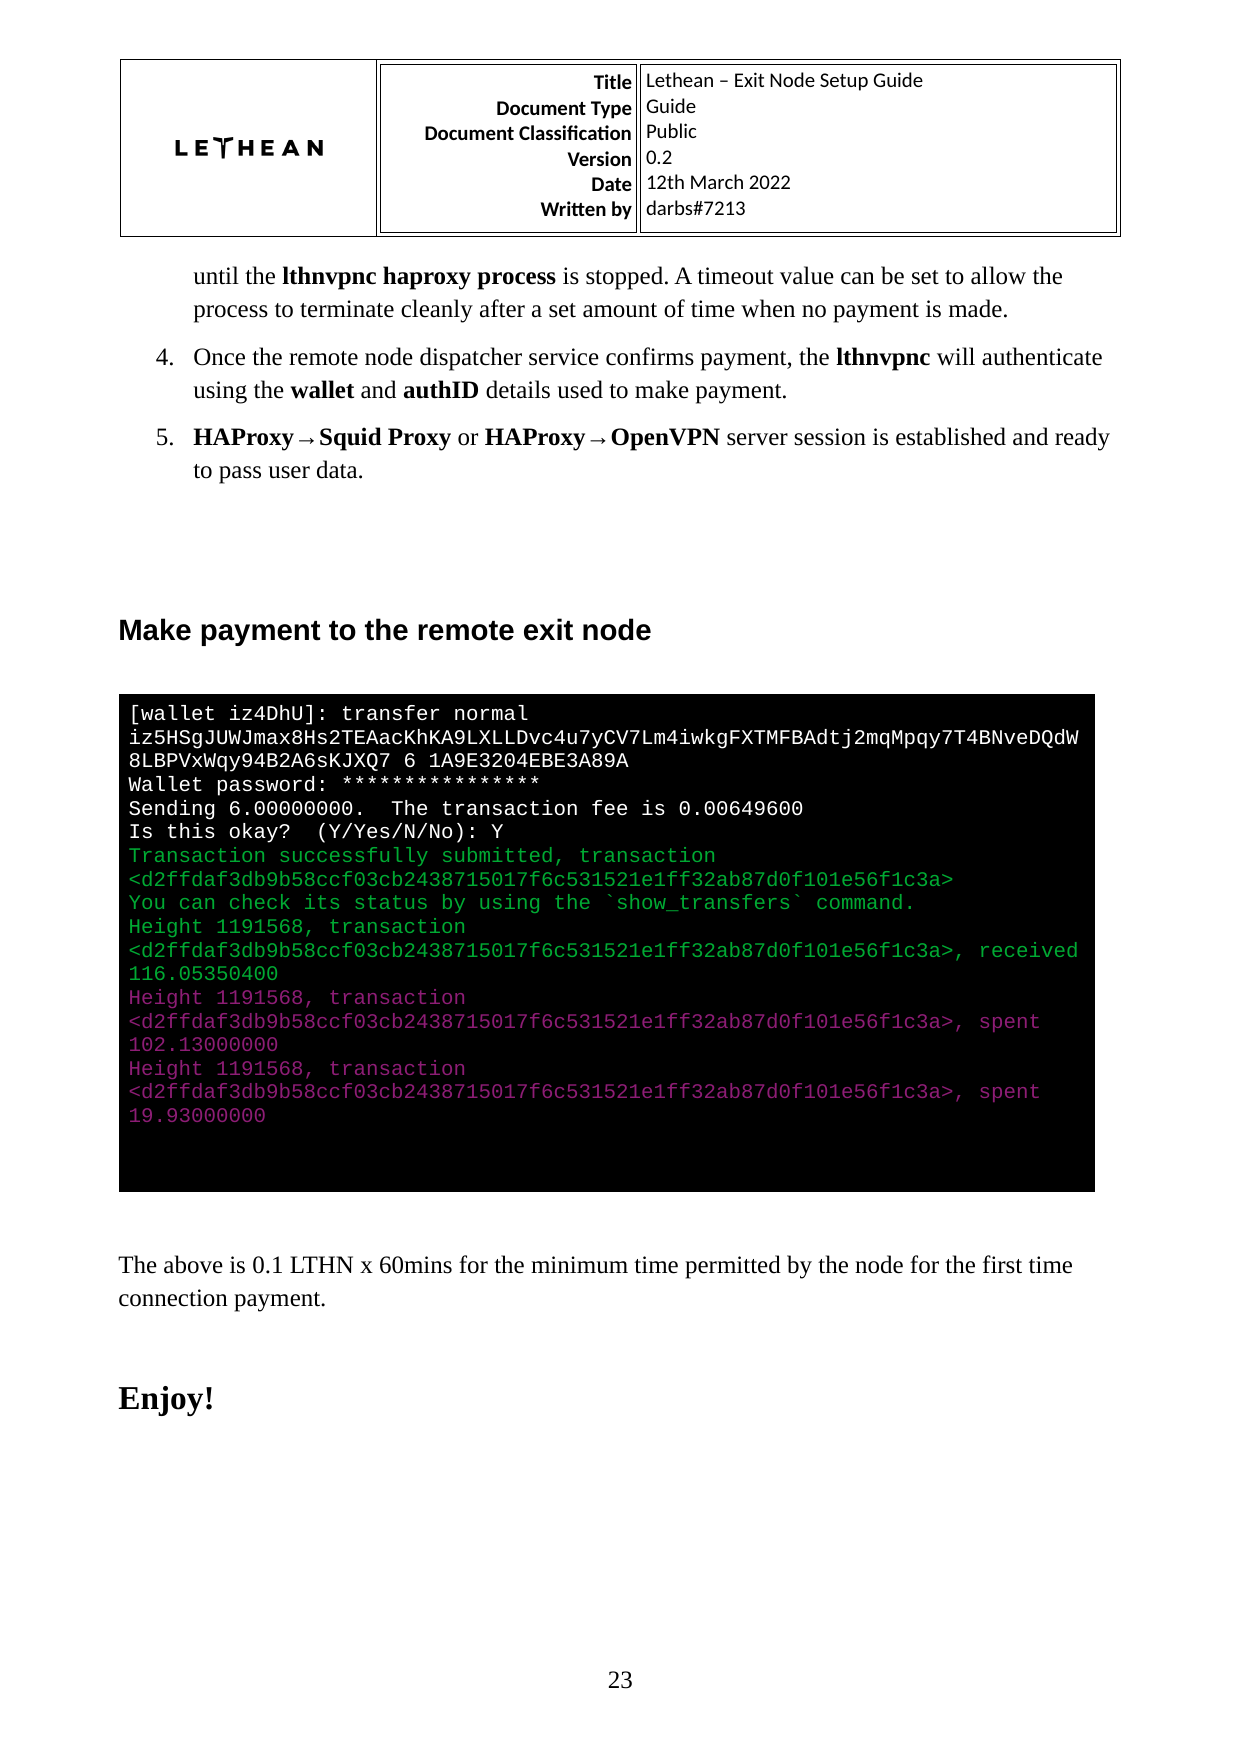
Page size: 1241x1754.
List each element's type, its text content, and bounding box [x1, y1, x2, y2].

text Height 1191568, transaction <d2ffdaf3db9b58ccf03cb2438715017f6c531521e1ff32ab87d0f101e56f1c3a>, spent 19.93000000 [128, 1058, 1085, 1129]
text Transaction successfully submitted, transaction <d2ffdaf3db9b58ccf03cb2438715017f6c531521e1ff32ab87d0f101e56f1c3a> [128, 845, 1085, 892]
text Wallet password: **************** [128, 774, 1085, 798]
text Is this okay? (Y/Yes/N/No): Y [128, 821, 1085, 845]
text Sending 6.00000000. The transaction fee is 0.00649600 [128, 798, 1085, 821]
picture [125, 62, 373, 234]
list until the lthnvpnc haproxy process is stopped. A timeout value can be set to allow the process to terminate cleanly after a set amount of time when no payment is made. [156, 261, 1122, 323]
text Enjoy! [118, 1378, 1122, 1416]
list Once the remote node dispatcher service confirms payment, the lthnvpnc will authenticate using the wallet and authID details used to make payment. [156, 342, 1122, 403]
text You can check its status by using the `show_transfers` command. [128, 892, 1085, 916]
list HAProxy→Squid Proxy or HAProxy→OpenVPN server session is established and ready to pass user data. [156, 422, 1122, 484]
text Height 1191568, transaction <d2ffdaf3db9b58ccf03cb2438715017f6c531521e1ff32ab87d0f101e56f1c3a>, spent 102.13000000 [128, 987, 1085, 1058]
text The above is 0.1 LTHN x 60mins for the minimum time permitted by the node for the first time connection payment. [118, 1250, 1122, 1311]
text [wallet iz4DhU]: transfer normal iz5HSgJUWJmax8Hs2TEAacKhKA9LXLLDvc4u7yCV7Lm4iwkgFXTMFBAdtj2mqMpqy7T4BNveDQdW8LBPVxWqy94B2A6sKJXQ7 6 1A9E3204EBE3A89A [128, 703, 1085, 774]
subtitle Make payment to the remote exit node [118, 613, 1122, 646]
text Height 1191568, transaction <d2ffdaf3db9b58ccf03cb2438715017f6c531521e1ff32ab87d0f101e56f1c3a>, received 116.05350400 [128, 916, 1085, 987]
